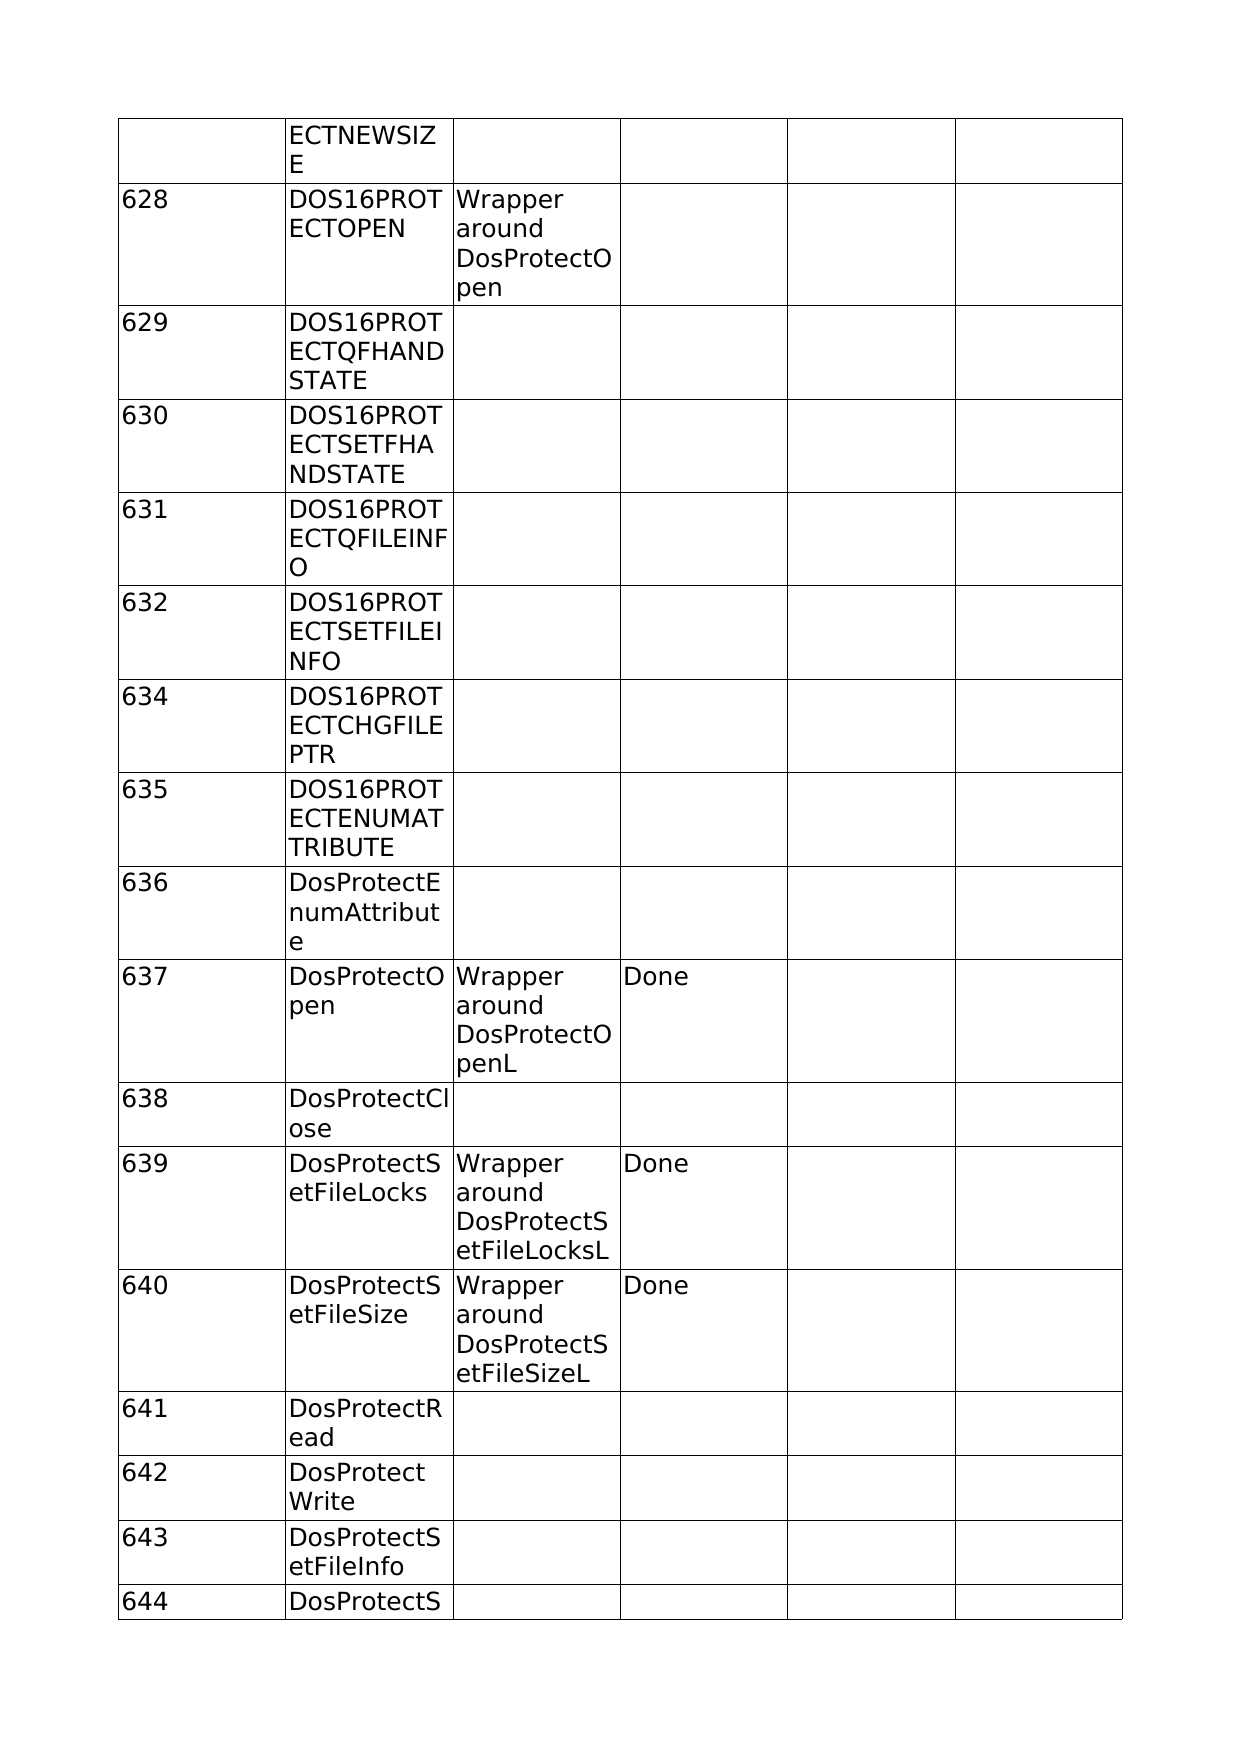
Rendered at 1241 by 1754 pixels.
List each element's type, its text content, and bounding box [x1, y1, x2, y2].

table_cell DOS16PROTECTSETFILEINFO [286, 586, 453, 679]
table_cell [956, 400, 1122, 492]
table_cell DOS16PROTECTCHGFILEPTR [286, 680, 453, 772]
table_cell DosProtectWrite [286, 1456, 453, 1520]
table_cell [621, 184, 787, 305]
table_cell [454, 1083, 620, 1146]
table_cell [621, 119, 787, 182]
table_cell [454, 1521, 620, 1584]
table_cell [454, 493, 620, 585]
table_cell Done [621, 1270, 787, 1391]
table_cell 643 [119, 1521, 285, 1584]
table_cell [788, 1270, 955, 1391]
table_cell [788, 773, 955, 866]
table_cell [621, 1456, 787, 1520]
table_cell DosProtectSetFileLocks [286, 1147, 453, 1268]
table_cell 638 [119, 1083, 285, 1146]
table_cell 634 [119, 680, 285, 772]
table_cell [788, 400, 955, 492]
table_cell [454, 119, 620, 182]
table_cell [788, 1147, 955, 1268]
table_cell [621, 1521, 787, 1584]
table_cell [621, 586, 787, 679]
table_cell [956, 680, 1122, 772]
table_cell [956, 586, 1122, 679]
table_cell 644 [119, 1585, 285, 1619]
table_cell [956, 773, 1122, 866]
table_cell [956, 493, 1122, 585]
table_cell [621, 1083, 787, 1146]
table_cell [956, 867, 1122, 959]
table_cell [788, 867, 955, 959]
table_cell [788, 119, 955, 182]
table_cell [956, 1456, 1122, 1520]
table_cell [454, 400, 620, 492]
table_cell 641 [119, 1392, 285, 1455]
table_cell Done [621, 1147, 787, 1268]
table_cell DosProtectOpen [286, 960, 453, 1082]
table_cell DOS16PROTECTQFILEINFO [286, 493, 453, 585]
table_cell DOS16PROTECTENUMATTRIBUTE [286, 773, 453, 866]
table_cell [454, 1392, 620, 1455]
table_cell [788, 306, 955, 398]
table_cell [621, 1585, 787, 1619]
table_cell 632 [119, 586, 285, 679]
table_cell [788, 1083, 955, 1146]
table_cell [621, 493, 787, 585]
table_cell 639 [119, 1147, 285, 1268]
table_cell [454, 586, 620, 679]
table_cell [454, 867, 620, 959]
table_cell [956, 1147, 1122, 1268]
table_cell ECTNEWSIZE [286, 119, 453, 182]
table_cell [788, 1456, 955, 1520]
table_cell [788, 1521, 955, 1584]
table_cell 637 [119, 960, 285, 1082]
table_cell DosProtectSetFileInfo [286, 1521, 453, 1584]
table_cell Wrapper around DosProtectSetFileLocksL [454, 1147, 620, 1268]
table_cell [956, 1392, 1122, 1455]
table_cell 631 [119, 493, 285, 585]
table_cell DosProtectClose [286, 1083, 453, 1146]
table_cell 635 [119, 773, 285, 866]
table_cell 642 [119, 1456, 285, 1520]
table_cell 640 [119, 1270, 285, 1391]
table_cell [621, 306, 787, 398]
table_cell [956, 1585, 1122, 1619]
table_cell [956, 306, 1122, 398]
table_cell [454, 773, 620, 866]
table_cell 629 [119, 306, 285, 398]
table_cell [788, 586, 955, 679]
table_cell [956, 1521, 1122, 1584]
table_cell [956, 960, 1122, 1082]
table_cell DosProtectS [286, 1585, 453, 1619]
table_cell DosProtectRead [286, 1392, 453, 1455]
table_cell [454, 1456, 620, 1520]
table_cell [788, 1392, 955, 1455]
table_cell DOS16PROTECTSETFHANDSTATE [286, 400, 453, 492]
table_cell [788, 184, 955, 305]
table_cell [956, 1083, 1122, 1146]
table_cell [454, 1585, 620, 1619]
table_cell Wrapper around DosProtectOpenL [454, 960, 620, 1082]
table_cell [621, 1392, 787, 1455]
table_cell [956, 119, 1122, 182]
table_cell DOS16PROTECTOPEN [286, 184, 453, 305]
table_cell [621, 867, 787, 959]
table_cell [621, 400, 787, 492]
table_cell DOS16PROTECTQFHANDSTATE [286, 306, 453, 398]
table_cell 628 [119, 184, 285, 305]
table_cell [788, 680, 955, 772]
table_cell [788, 960, 955, 1082]
table_cell [788, 493, 955, 585]
table_cell DosProtectEnumAttribute [286, 867, 453, 959]
table_cell [956, 184, 1122, 305]
table_cell Wrapper around DosProtectSetFileSizeL [454, 1270, 620, 1391]
table_cell [956, 1270, 1122, 1391]
table_cell [454, 306, 620, 398]
table_cell [119, 119, 285, 182]
table_cell [621, 773, 787, 866]
table_cell [454, 680, 620, 772]
table_cell 636 [119, 867, 285, 959]
table_cell Done [621, 960, 787, 1082]
table_cell Wrapper around DosProtectOpen [454, 184, 620, 305]
table_cell DosProtectSetFileSize [286, 1270, 453, 1391]
table_cell 630 [119, 400, 285, 492]
table_cell [621, 680, 787, 772]
table_cell [788, 1585, 955, 1619]
